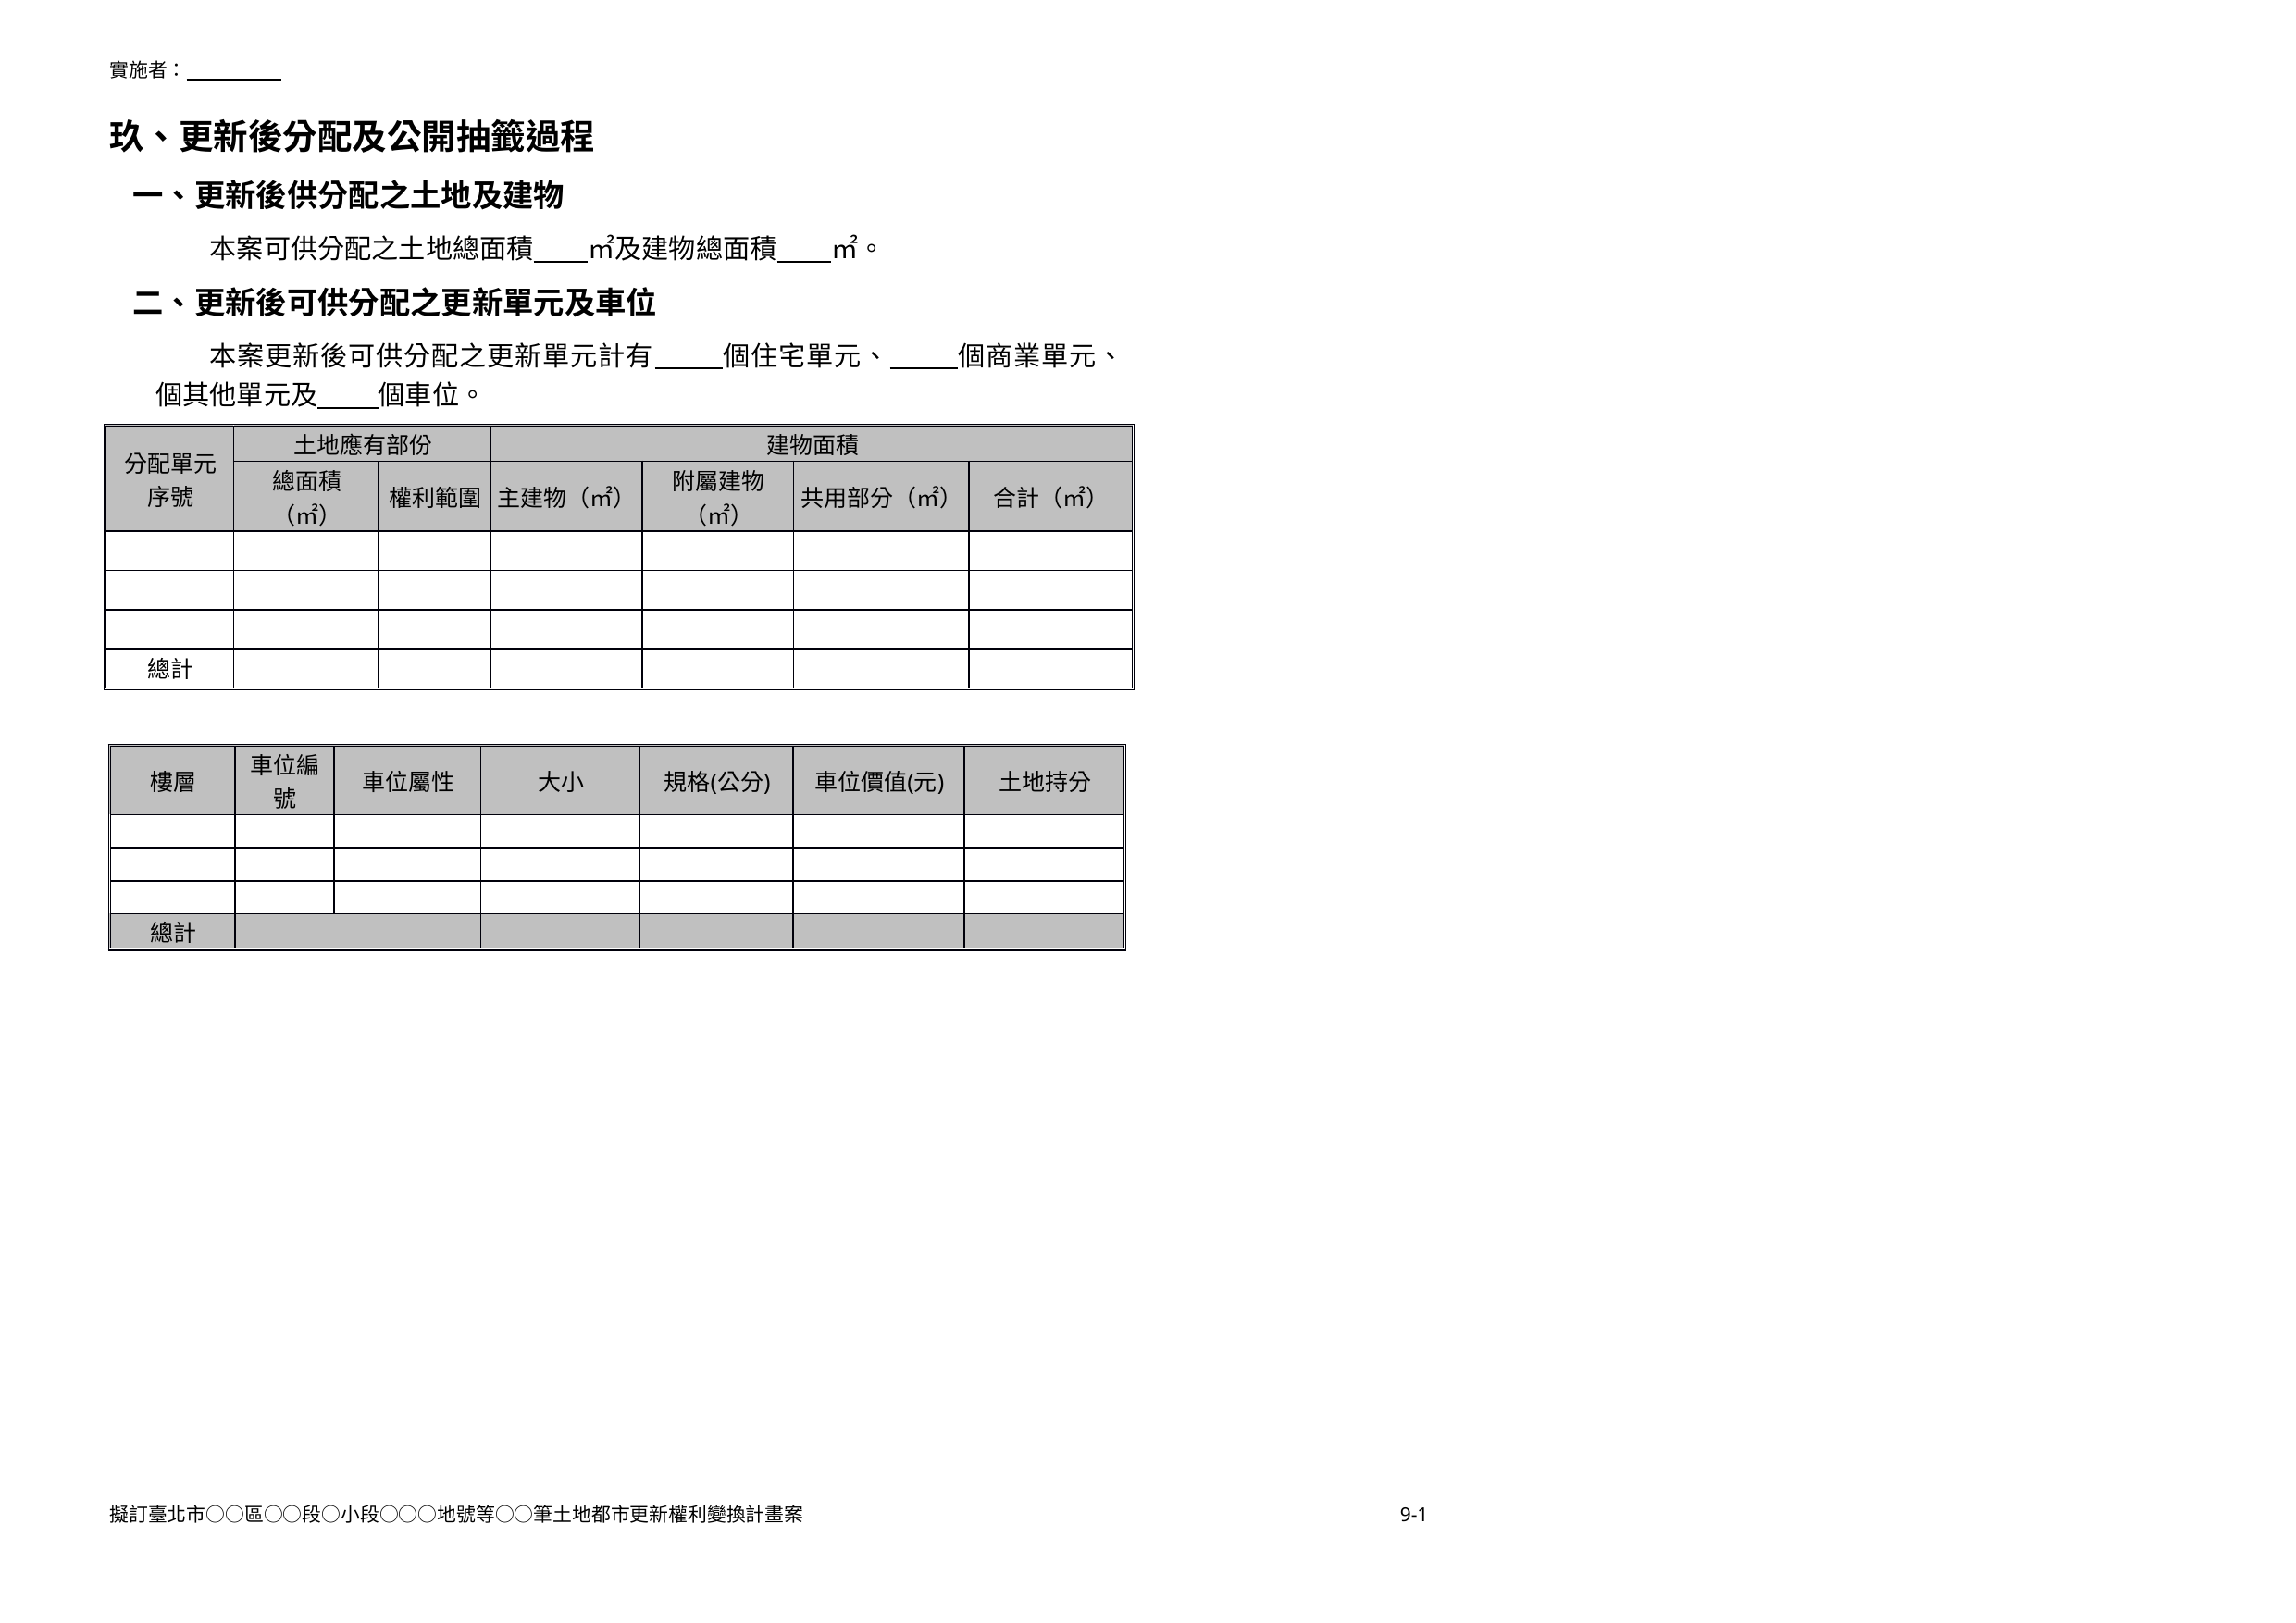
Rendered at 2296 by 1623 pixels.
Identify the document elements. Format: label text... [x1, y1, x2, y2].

table_cell 總面積（㎡） [234, 462, 378, 530]
table_cell [335, 815, 480, 847]
table_cell [794, 650, 968, 687]
table_cell [481, 849, 639, 880]
table_cell [643, 571, 793, 609]
table_cell [970, 532, 1132, 570]
table_cell [491, 571, 641, 609]
table_header 車位屬性 [335, 747, 480, 814]
table_cell [111, 882, 234, 913]
table_cell [640, 914, 792, 948]
table_cell [111, 815, 234, 847]
table_header 樓層 [111, 747, 234, 814]
table_cell [234, 532, 378, 570]
table_cell [106, 611, 233, 648]
table_cell [236, 815, 333, 847]
table_cell [970, 571, 1132, 609]
table_cell [643, 650, 793, 687]
table_cell [379, 650, 490, 687]
table_cell [234, 571, 378, 609]
table_header 規格(公分) [640, 747, 792, 814]
table_cell [643, 532, 793, 570]
table_cell [379, 571, 490, 609]
table_cell [970, 650, 1132, 687]
table_cell [965, 914, 1123, 948]
table_cell [491, 650, 641, 687]
table_header 大小 [481, 747, 639, 814]
table_cell [643, 611, 793, 648]
table_cell [965, 882, 1123, 913]
table_cell [111, 849, 234, 880]
text 玖、更新後分配及公開抽籤過程 [109, 109, 1124, 159]
table_cell [491, 611, 641, 648]
table_cell [794, 882, 963, 913]
table_cell [234, 650, 378, 687]
table_header 土地持分 [965, 747, 1123, 814]
table_cell [794, 815, 963, 847]
table_header 土地應有部份 [234, 427, 490, 461]
table_cell [379, 532, 490, 570]
text 二、更新後可供分配之更新單元及車位 [132, 278, 1124, 323]
text 一、更新後供分配之土地及建物 [132, 171, 1124, 216]
table_cell [794, 914, 963, 948]
table_cell [794, 611, 968, 648]
table_cell [491, 532, 641, 570]
text 本案可供分配之土地總面積 ㎡及建物總面積 ㎡。 [155, 228, 1124, 266]
table_cell [970, 611, 1132, 648]
table_cell [236, 849, 333, 880]
table_cell [106, 571, 233, 609]
table_cell [335, 882, 480, 913]
table_cell [236, 914, 480, 948]
table_header 分配單元 序號 [106, 427, 233, 530]
table_cell [481, 815, 639, 847]
table_cell 合計（㎡） [970, 462, 1132, 530]
table_cell 共用部分（㎡） [794, 462, 968, 530]
table_cell 主建物（㎡） [491, 462, 641, 530]
table_cell 總計 [106, 650, 233, 687]
table_header 車位編號 [236, 747, 333, 814]
table_cell [640, 882, 792, 913]
table_cell [794, 849, 963, 880]
table_cell [335, 849, 480, 880]
table_cell [794, 571, 968, 609]
table_cell [106, 532, 233, 570]
table_cell [481, 914, 639, 948]
text 本案更新後可供分配之更新單元計有 個住宅單元、 個商業單元、 個其他單元及 個車位。 [155, 334, 1124, 413]
table_cell [640, 849, 792, 880]
table_cell [794, 532, 968, 570]
table_cell [965, 815, 1123, 847]
table_cell 總計 [111, 914, 234, 948]
table_cell 附屬建物（㎡） [643, 462, 793, 530]
table_header 車位價值(元) [794, 747, 963, 814]
table_cell [640, 815, 792, 847]
table_cell [234, 611, 378, 648]
table_cell [965, 849, 1123, 880]
table_cell [379, 611, 490, 648]
table_header 建物面積 [491, 427, 1132, 461]
table_cell 權利範圍 [379, 462, 490, 530]
table_cell [236, 882, 333, 913]
table_cell [481, 882, 639, 913]
